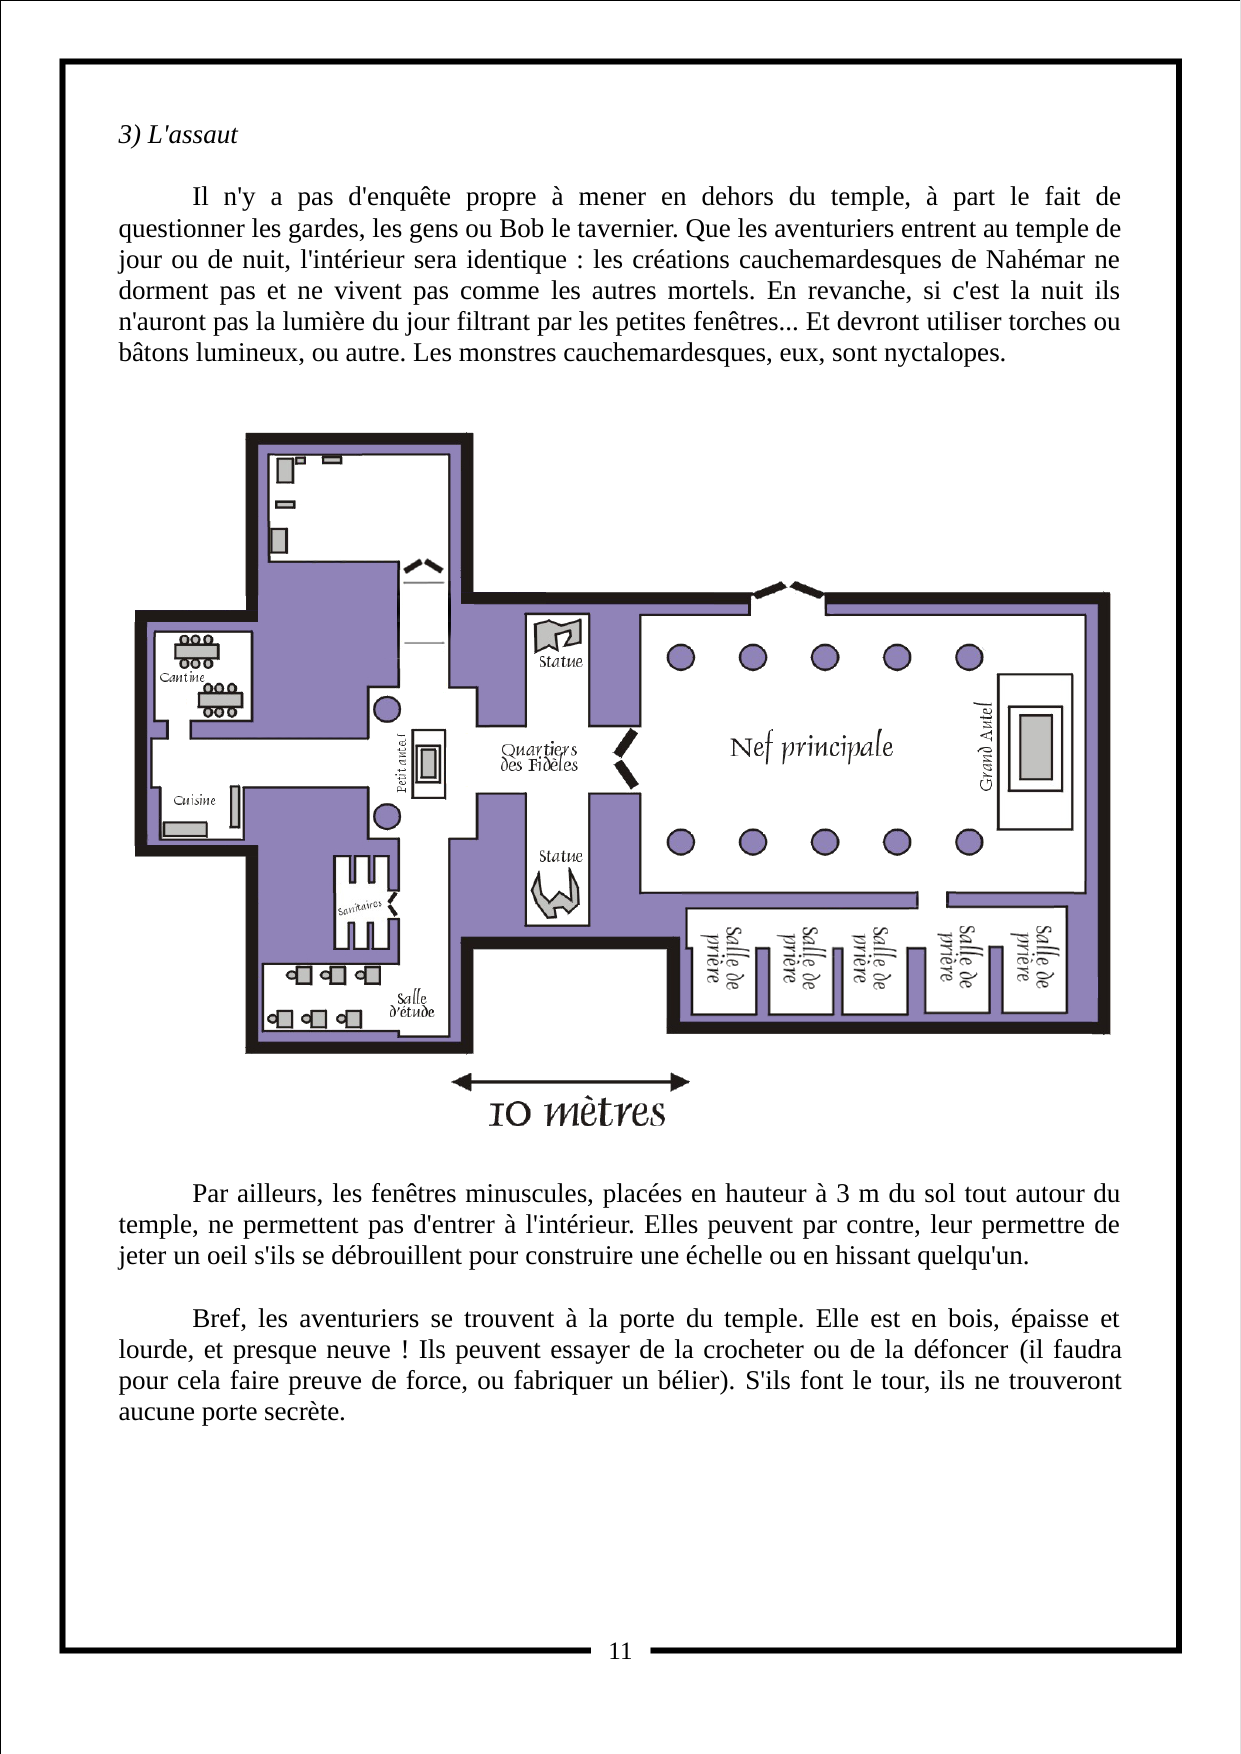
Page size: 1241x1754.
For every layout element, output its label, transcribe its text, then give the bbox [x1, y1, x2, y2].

text Bref, les aventuriers se trouvent à la porte du temple. Elle est en bois, épaisse et lourde, et presque neuve ! Ils peuvent essayer de la crocheter ou de la défoncer (il faudra pour cela faire preuve de force, ou fabriquer un bélier). S'ils font le tour, ils ne trouveront aucune porte secrète. [118, 1302, 1122, 1426]
picture [1, 1, 1240, 1754]
text Par ailleurs, les fenêtres minuscules, placées en hauteur à 3 m du sol tout autour du temple, ne permettent pas d'entrer à l'intérieur. Elles peuvent par contre, leur permettre de jeter un oeil s'ils se débrouillent pour construire une échelle ou en hissant quelqu'un. [118, 1177, 1122, 1271]
text 3) L'assaut [118, 118, 1122, 149]
text Il n'y a pas d'enquête propre à mener en dehors du temple, à part le fait de questionner les gardes, les gens ou Bob le tavernier. Que les aventuriers entrent au temple de jour ou de nuit, l'intérieur sera identique : les créations cauchemardesques de Nahémar ne dorment pas et ne vivent pas comme les autres mortels. En revanche, si c'est la nuit ils n'auront pas la lumière du jour filtrant par les petites fenêtres... Et devront utiliser torches ou bâtons lumineux, ou autre. Les monstres cauchemardesques, eux, sont nyctalopes. [118, 181, 1122, 367]
